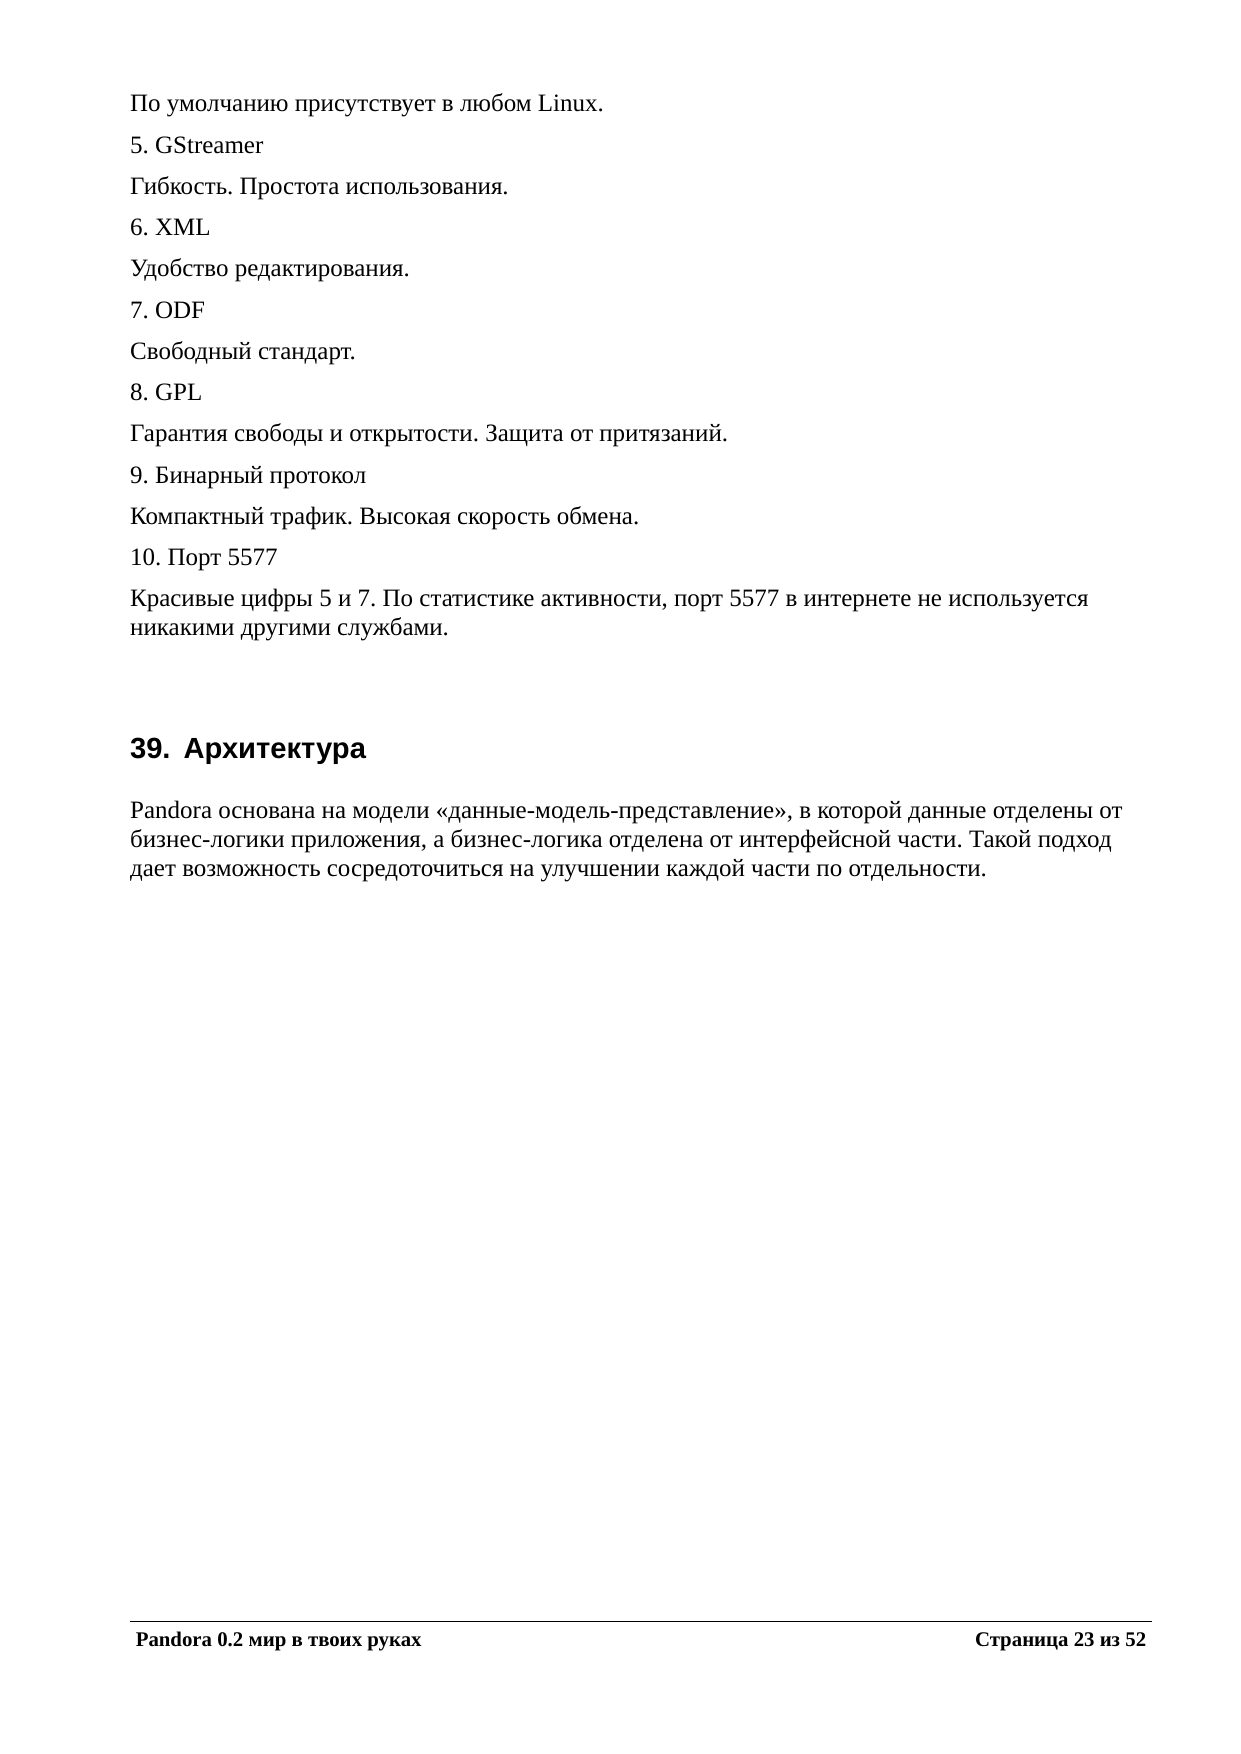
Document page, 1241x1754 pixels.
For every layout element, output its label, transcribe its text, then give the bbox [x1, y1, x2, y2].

text 10. Порт 5577 [130, 542, 1152, 571]
text 6. XML [130, 212, 1152, 241]
text 9. Бинарный протокол [130, 460, 1152, 488]
text Гарантия свободы и открытости. Защита от притязаний. [130, 418, 1152, 447]
text 8. GPL [130, 377, 1152, 406]
text Гибкость. Простота использования. [130, 171, 1152, 200]
subtitle Архитектура [130, 731, 1152, 765]
text По умолчанию присутствует в любом Linux. [130, 88, 1152, 117]
text 5. GStreamer [130, 130, 1152, 158]
text Удобство редактирования. [130, 253, 1152, 282]
text Красивые цифры 5 и 7. По статистике активности, порт 5577 в интернете не используется никакими другими службами. [130, 583, 1152, 641]
text Компактный трафик. Высокая скорость обмена. [130, 501, 1152, 530]
text 7. ODF [130, 295, 1152, 323]
text Pandora основана на модели «данные-модель-представление», в которой данные отделены от бизнес-логики приложения, а бизнес-логика отделена от интерфейсной части. Такой подход дает возможность сосредоточиться на улучшении каждой части по отдельности. [130, 795, 1152, 881]
text Свободный стандарт. [130, 336, 1152, 365]
